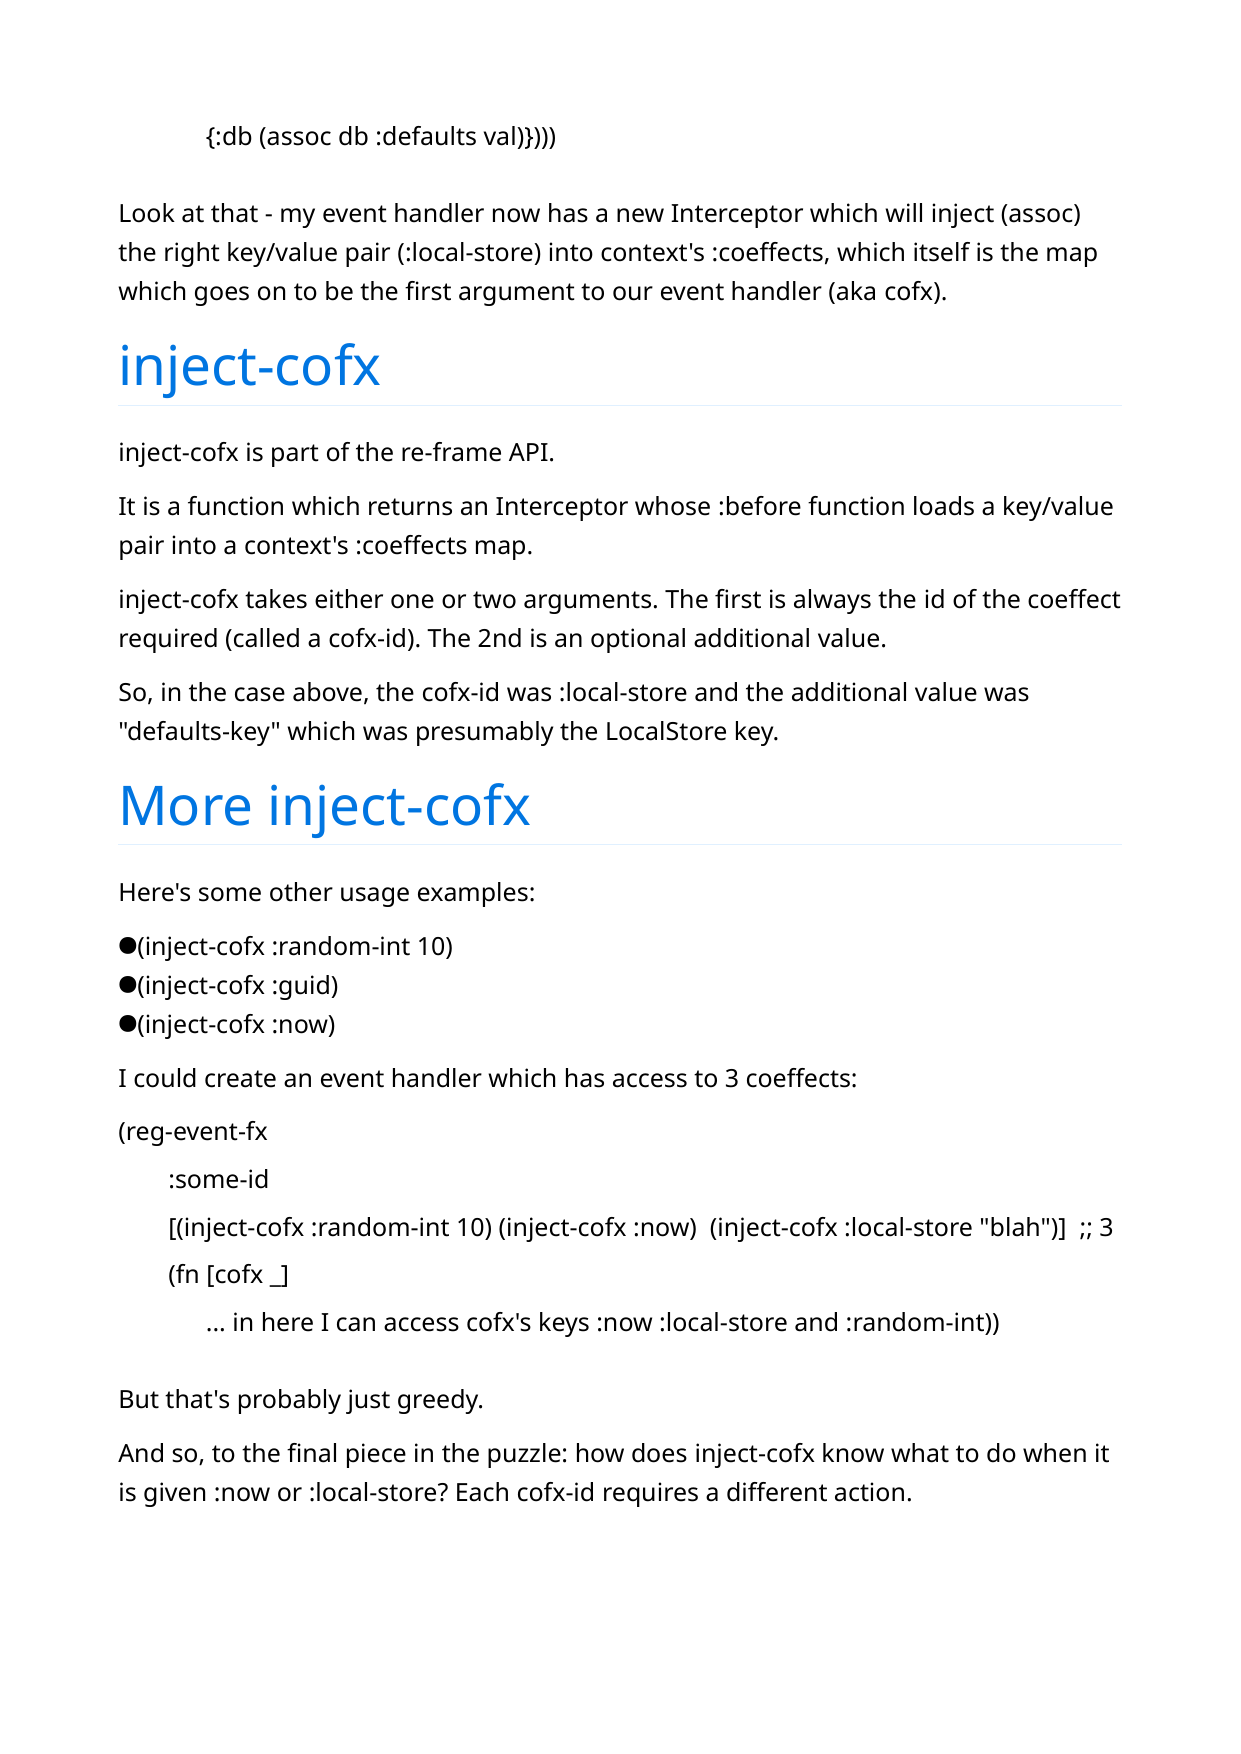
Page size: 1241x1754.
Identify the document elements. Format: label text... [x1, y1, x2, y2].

text I could create an event handler which has access to 3 coeffects: [118, 1060, 1122, 1094]
text {:db (assoc db :defaults val)}))) [118, 118, 1122, 152]
text ... in here I can access cofx's keys :now :local-store and :random-int)) [118, 1304, 1122, 1338]
text :some-id [118, 1162, 1122, 1196]
text It is a function which returns an Interceptor whose :before function loads a key/value pair into a context's :coeffects map. [118, 488, 1122, 562]
text (reg-event-fx [118, 1114, 1122, 1148]
list (inject-cofx :now) [118, 1006, 1122, 1041]
text So, in the case above, the cofx-id was :local-store and the additional value was "defaults-key" which was presumably the LocalStore key. [118, 674, 1122, 747]
subtitle More inject-cofx [118, 767, 1122, 844]
text Look at that - my event handler now has a new Interceptor which will inject (assoc) the right key/value pair (:local-store) into context's :coeffects, which itself is the map which goes on to be the first argument to our event handler (aka cofx). [118, 195, 1122, 308]
text And so, to the final piece in the puzzle: how does inject-cofx know what to do when it is given :now or :local-store? Each cofx-id requires a different action. [118, 1435, 1122, 1508]
text inject-cofx takes either one or two arguments. The first is always the id of the coeffect required (called a cofx-id). The 2nd is an optional additional value. [118, 581, 1122, 654]
text Here's some other usage examples: [118, 874, 1122, 908]
text [(inject-cofx :random-int 10) (inject-cofx :now) (inject-cofx :local-store "blah")] ;; 3 [118, 1209, 1122, 1243]
text inject-cofx is part of the re-frame API. [118, 434, 1122, 469]
list (inject-cofx :random-int 10) [118, 928, 1122, 962]
text (fn [cofx _] [118, 1257, 1122, 1291]
subtitle inject-cofx [118, 327, 1122, 405]
text But that's probably just greedy. [118, 1381, 1122, 1416]
list (inject-cofx :guid) [118, 967, 1122, 1001]
